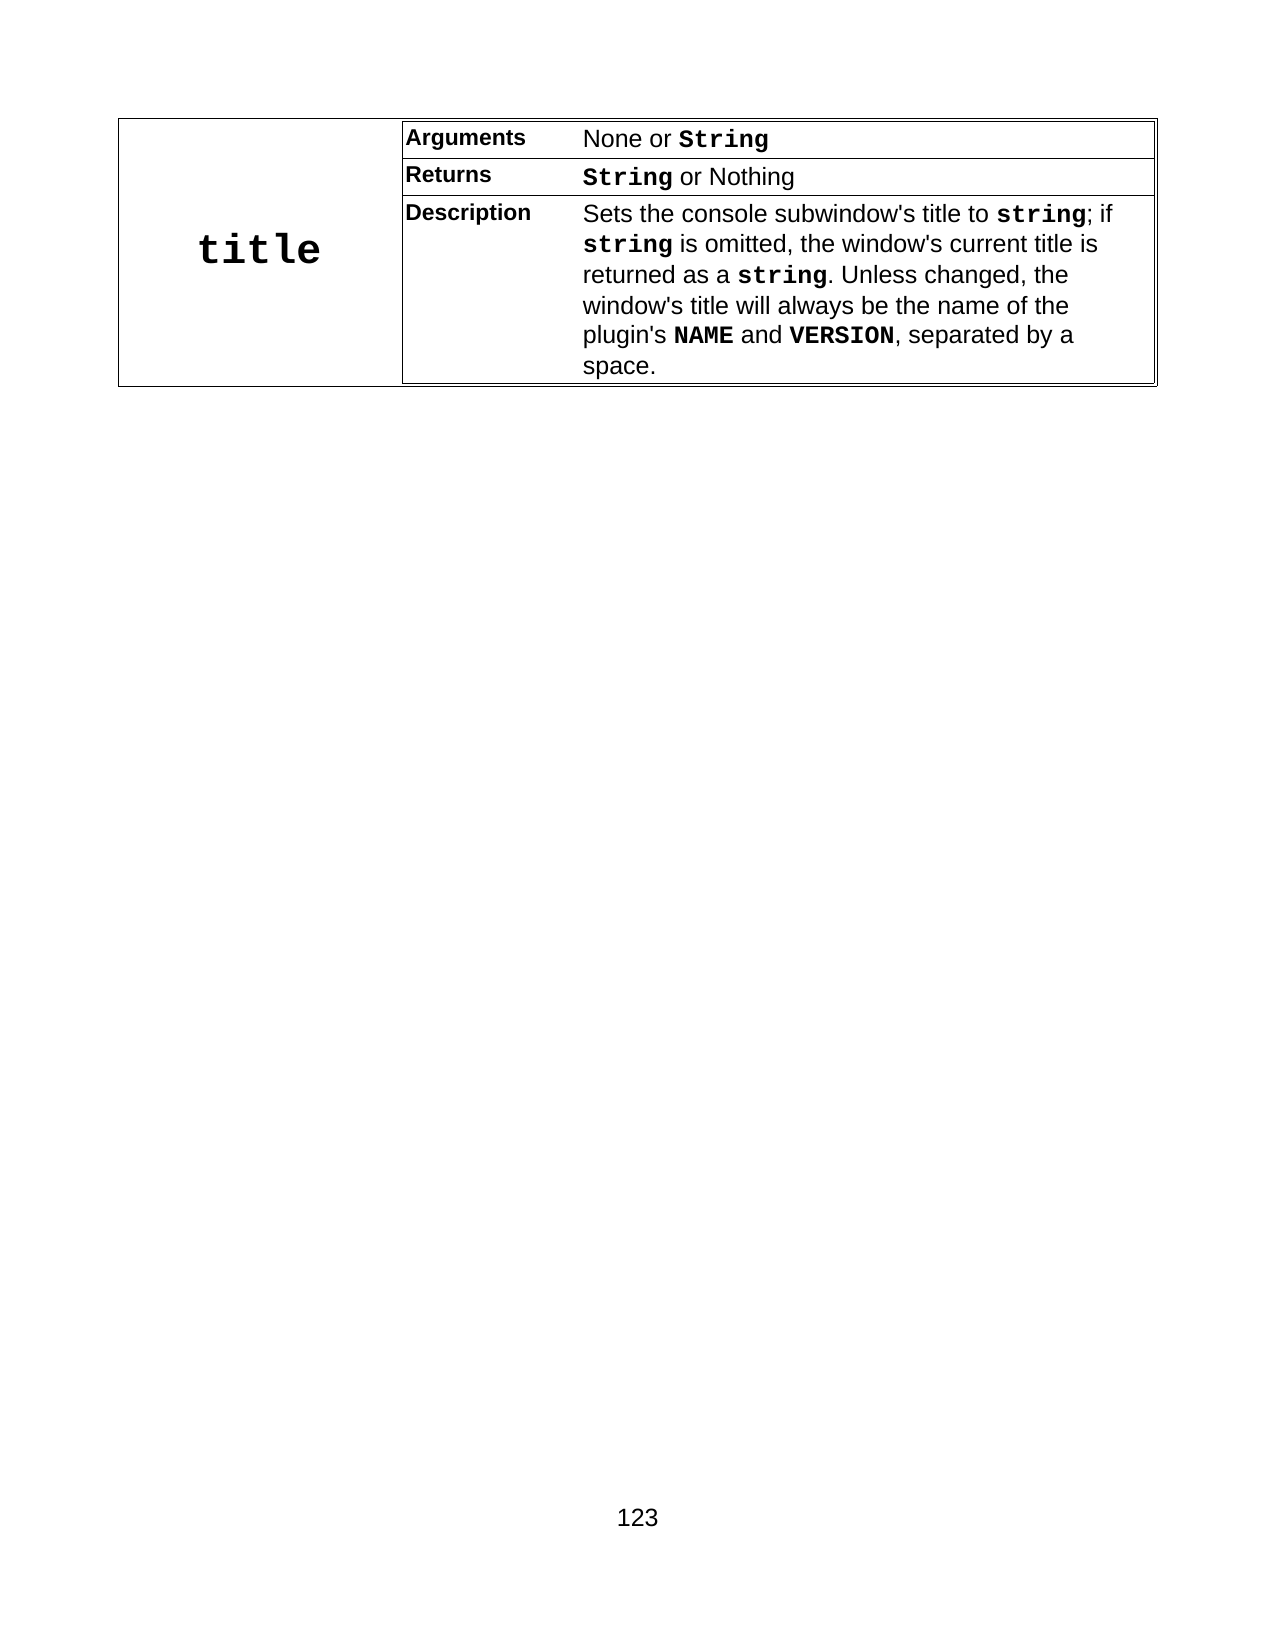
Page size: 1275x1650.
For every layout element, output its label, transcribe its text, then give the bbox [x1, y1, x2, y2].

table_cell Description [403, 196, 580, 383]
table_cell title [119, 119, 399, 386]
table_cell [399, 119, 1157, 386]
table_cell String or Nothing [580, 159, 1154, 195]
table_cell Returns [403, 159, 580, 195]
table_cell Sets the console subwindow's title to string; if string is omitted, the window's current title is returned as a string. Unless changed, the window's title will always be the name of the plugin's NAME and VERSION, separated by a space. [580, 196, 1154, 383]
table_header None or String [580, 122, 1154, 158]
table_header Arguments [403, 122, 580, 158]
